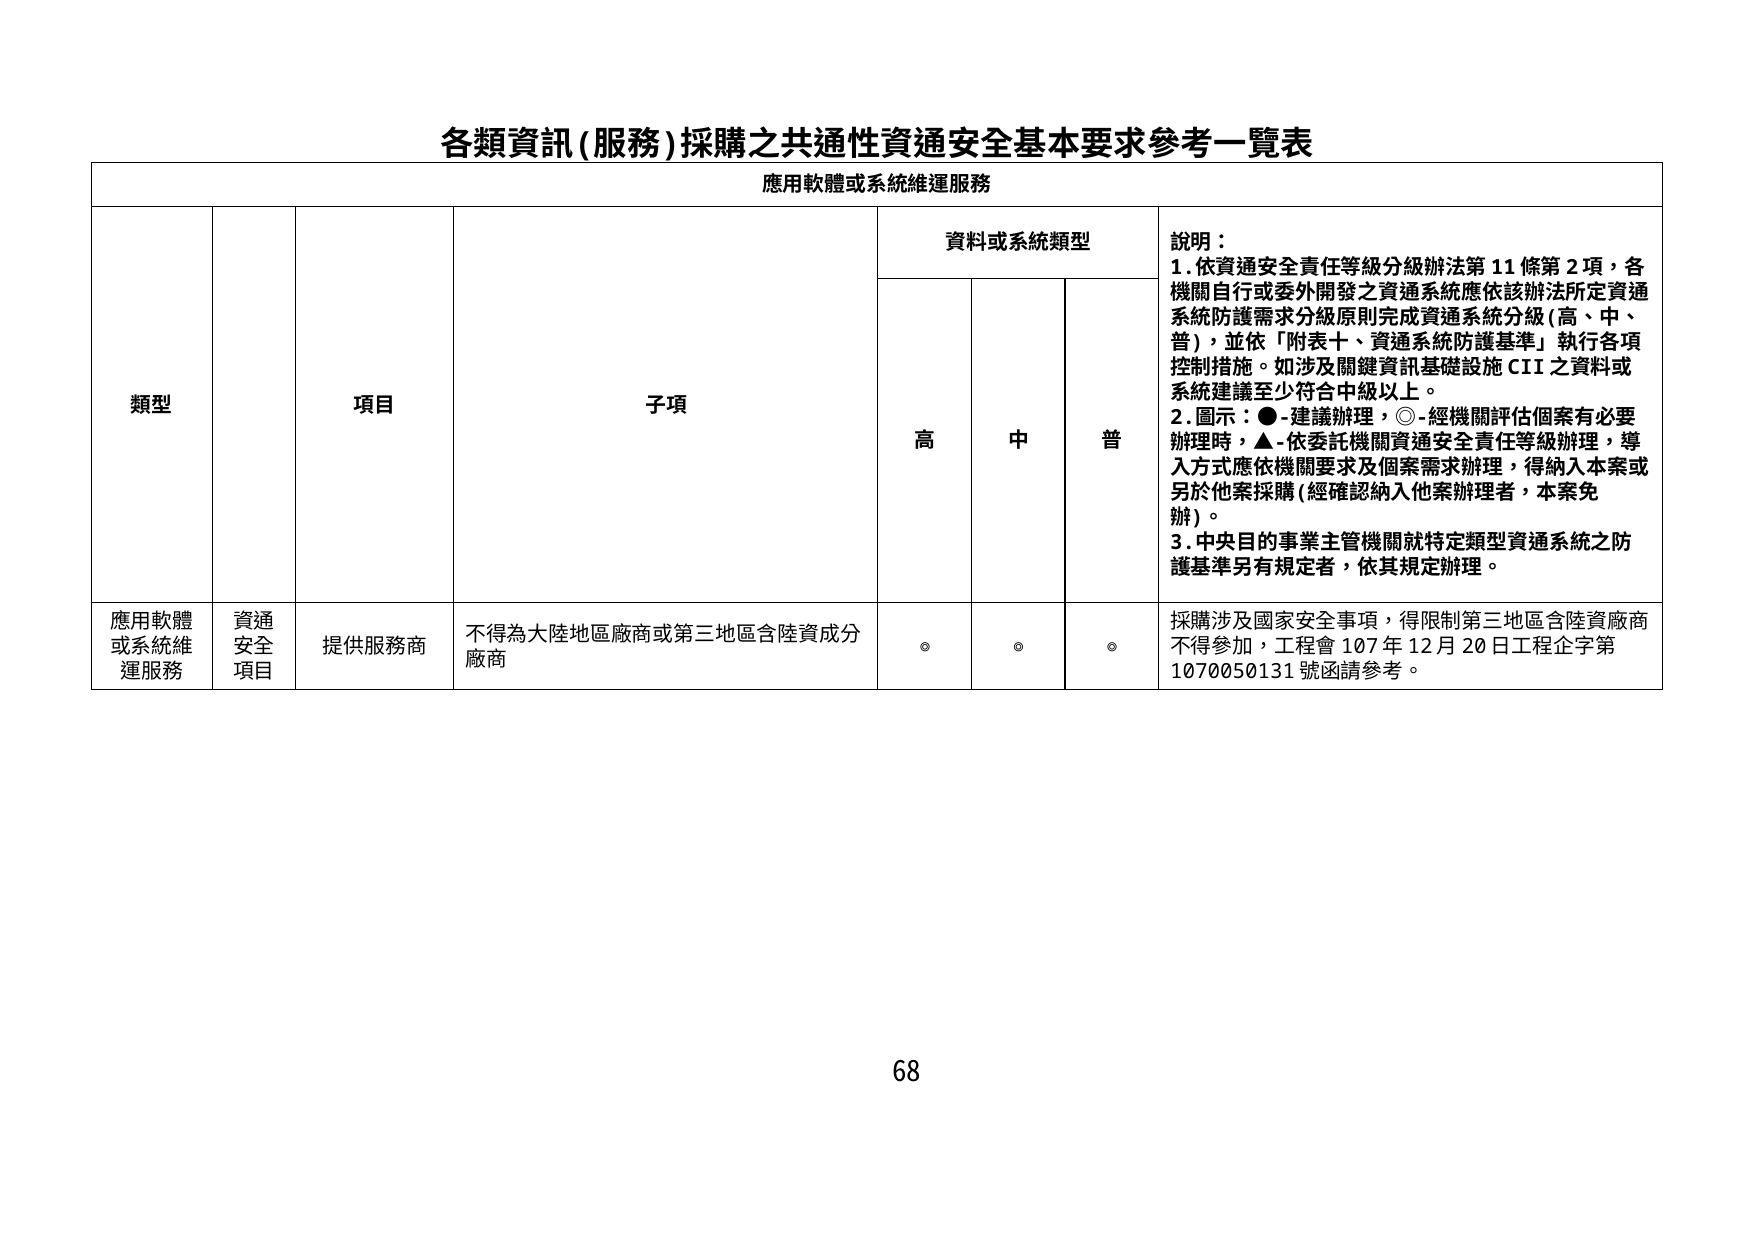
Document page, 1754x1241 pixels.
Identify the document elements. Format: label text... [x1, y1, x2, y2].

table_cell 普 [1066, 279, 1158, 602]
text 各類資訊(服務)採購之共通性資通安全基本要求參考一覽表 [91, 99, 1663, 162]
table_cell 說明： 1.依資通安全責任等級分級辦法第11條第2項，各機關自行或委外開發之資通系統應依該辦法所定資通系統防護需求分級原則完成資通系統分級(高、中、普)，並依「附表十、資通系統防護基準」執行各項控制措施。如涉及關鍵資訊基礎設施CII之資料或系統建議至少符合中級以上。 2.圖示：●-建議辦理，◎-經機關評估個案有必要辦理時，▲-依委託機關資通安全責任等級辦理，導入方式應依機關要求及個案需求辦理，得納入本案或另於他案採購(經確認納入他案辦理者，本案免辦)。 3.中央目的事業主管機關就特定類型資通系統之防護基準另有規定者，依其規定辦理。 [1159, 207, 1662, 602]
table_cell 提供服務商 [296, 603, 453, 689]
table_cell ◎ [878, 603, 971, 689]
table_cell 應用軟體或系統維運服務 [92, 603, 212, 689]
table_cell 採購涉及國家安全事項，得限制第三地區含陸資廠商不得參加，工程會107年12月20日工程企字第1070050131號函請參考。 [1159, 603, 1662, 689]
table_cell 資料或系統類型 [878, 207, 1158, 278]
table_cell ◎ [972, 603, 1064, 689]
table_cell 資通安全項目 [213, 603, 295, 689]
table_cell 高 [878, 279, 971, 602]
table_cell 中 [972, 279, 1064, 602]
table_cell 項目 [296, 207, 453, 602]
table_cell ◎ [1066, 603, 1158, 689]
table_cell 不得為大陸地區廠商或第三地區含陸資成分廠商 [454, 603, 877, 689]
table_cell [213, 207, 295, 602]
table_header 應用軟體或系統維運服務 [92, 163, 1662, 206]
table_cell 子項 [454, 207, 877, 602]
table_cell 類型 [92, 207, 212, 602]
